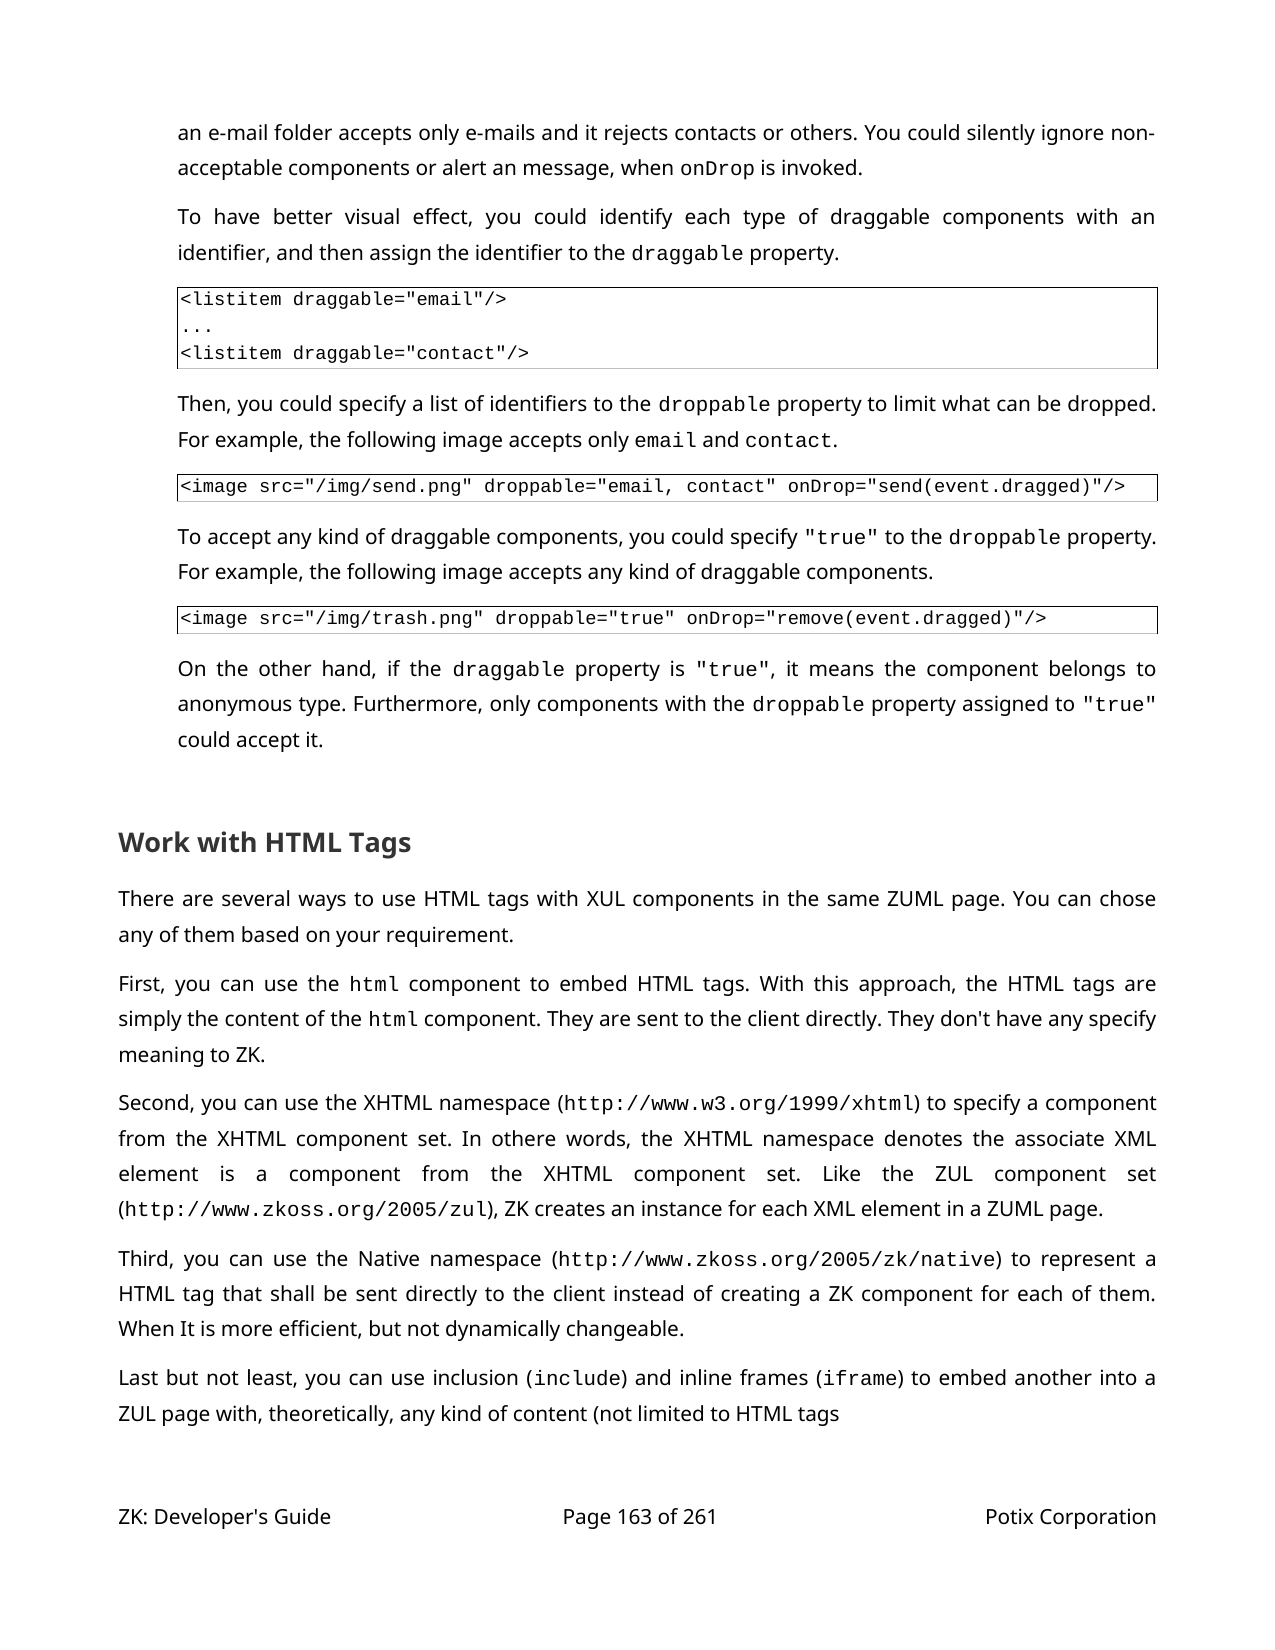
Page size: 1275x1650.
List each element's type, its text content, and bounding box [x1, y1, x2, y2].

text Third, you can use the Native namespace (http://www.zkoss.org/2005/zk/native) to represent a HTML tag that shall be sent directly to the client instead of creating a ZK component for each of them. When It is more efficient, but not dynamically changeable. [118, 1244, 1157, 1343]
text <listitem draggable="email"/> [178, 288, 1157, 311]
text an e-mail folder accepts only e-mails and it rejects contacts or others. You could silently ignore non-acceptable components or alert an message, when onDrop is invoked. [177, 118, 1157, 182]
text To accept any kind of draggable components, you could specify "true" to the droppable property. For example, the following image accepts any kind of draggable components. [177, 522, 1157, 586]
text Second, you can use the XHTML namespace (http://www.w3.org/1999/xhtml) to specify a component from the XHTML component set. In othere words, the XHTML namespace denotes the associate XML element is a component from the XHTML component set. Like the ZUL component set (http://www.zkoss.org/2005/zul), ZK creates an instance for each XML element in a ZUML page. [118, 1088, 1157, 1223]
text <listitem draggable="contact"/> [178, 341, 1157, 368]
text To have better visual effect, you could identify each type of draggable components with an identifier, and then assign the identifier to the draggable property. [177, 202, 1157, 266]
text Last but not least, you can use inclusion (include) and inline frames (iframe) to embed another into a ZUL page with, theoretically, any kind of content (not limited to HTML tags [118, 1363, 1157, 1427]
text <image src="/img/send.png" droppable="email, contact" onDrop="send(event.dragged)"/> [178, 475, 1157, 501]
text On the other hand, if the draggable property is "true", it means the component belongs to anonymous type. Furthermore, only components with the droppable property assigned to "true" could accept it. [177, 654, 1157, 753]
text There are several ways to use HTML tags with XUL components in the same ZUML page. You can chose any of them based on your requirement. [118, 884, 1157, 948]
text ... [178, 314, 1157, 338]
text <image src="/img/trash.png" droppable="true" onDrop="remove(event.dragged)"/> [178, 607, 1157, 633]
text Then, you could specify a list of identifiers to the droppable property to limit what can be dropped. For example, the following image accepts only email and contact. [177, 389, 1157, 453]
subtitle Work with HTML Tags [118, 824, 1157, 861]
text First, you can use the html component to embed HTML tags. With this approach, the HTML tags are simply the content of the html component. They are sent to the client directly. They don't have any specify meaning to ZK. [118, 969, 1157, 1068]
